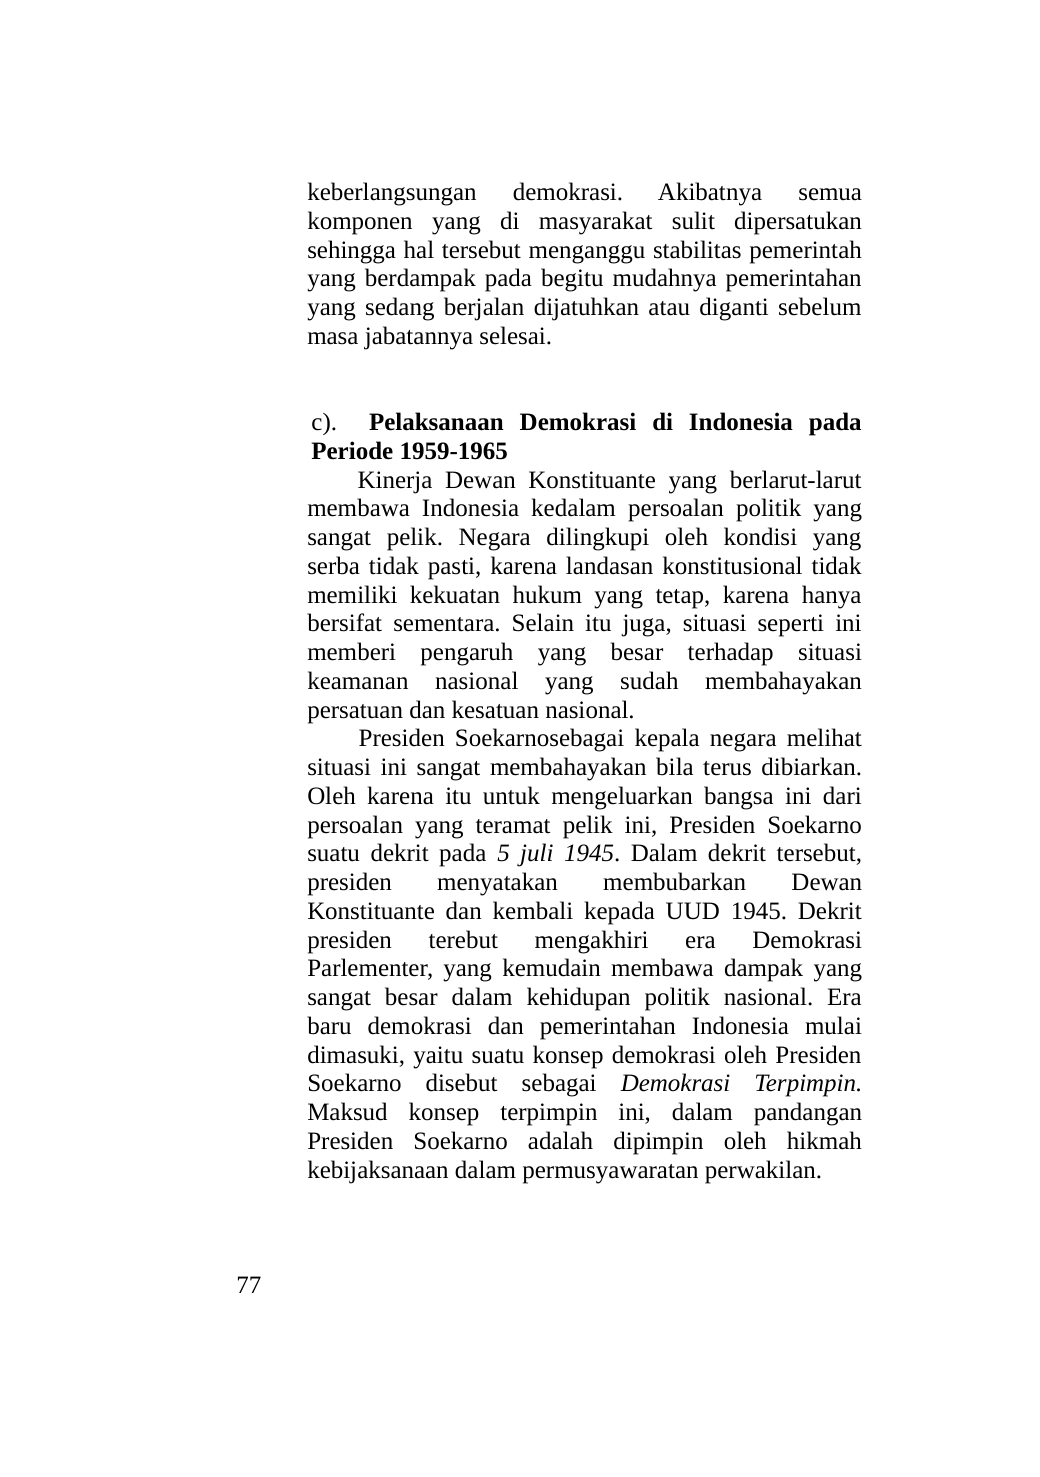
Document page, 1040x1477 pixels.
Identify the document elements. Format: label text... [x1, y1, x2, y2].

text keberlangsungan demokrasi. Akibatnya semua komponen yang di masyarakat sulit dipersatukan sehingga hal tersebut menganggu stabilitas pemerintah yang berdampak pada begitu mudahnya pemerintahan yang sedang berjalan dijatuhkan atau diganti sebelum masa jabatannya selesai. [307, 177, 862, 350]
text Presiden Soekarnosebagai kepala negara melihat situasi ini sangat membahayakan bila terus dibiarkan. Oleh karena itu untuk mengeluarkan bangsa ini dari persoalan yang teramat pelik ini, Presiden Soekarno suatu dekrit pada 5 juli 1945. Dalam dekrit tersebut, presiden menyatakan membubarkan Dewan Konstituante dan kembali kepada UUD 1945. Dekrit presiden terebut mengakhiri era Demokrasi Parlementer, yang kemudain membawa dampak yang sangat besar dalam kehidupan politik nasional. Era baru demokrasi dan pemerintahan Indonesia mulai dimasuki, yaitu suatu konsep demokrasi oleh Presiden Soekarno disebut sebagai Demokrasi Terpimpin. Maksud konsep terpimpin ini, dalam pandangan Presiden Soekarno adalah dipimpin oleh hikmah kebijaksanaan dalam permusyawaratan perwakilan. [307, 723, 862, 1183]
text Kinerja Dewan Konstituante yang berlarut-larut membawa Indonesia kedalam persoalan politik yang sangat pelik. Negara dilingkupi oleh kondisi yang serba tidak pasti, karena landasan konstitusional tidak memiliki kekuatan hukum yang tetap, karena hanya bersifat sementara. Selain itu juga, situasi seperti ini memberi pengaruh yang besar terhadap situasi keamanan nasional yang sudah membahayakan persatuan dan kesatuan nasional. [307, 465, 862, 723]
list c). Pelaksanaan Demokrasi di Indonesia pada Periode 1959-1965 [274, 407, 862, 465]
